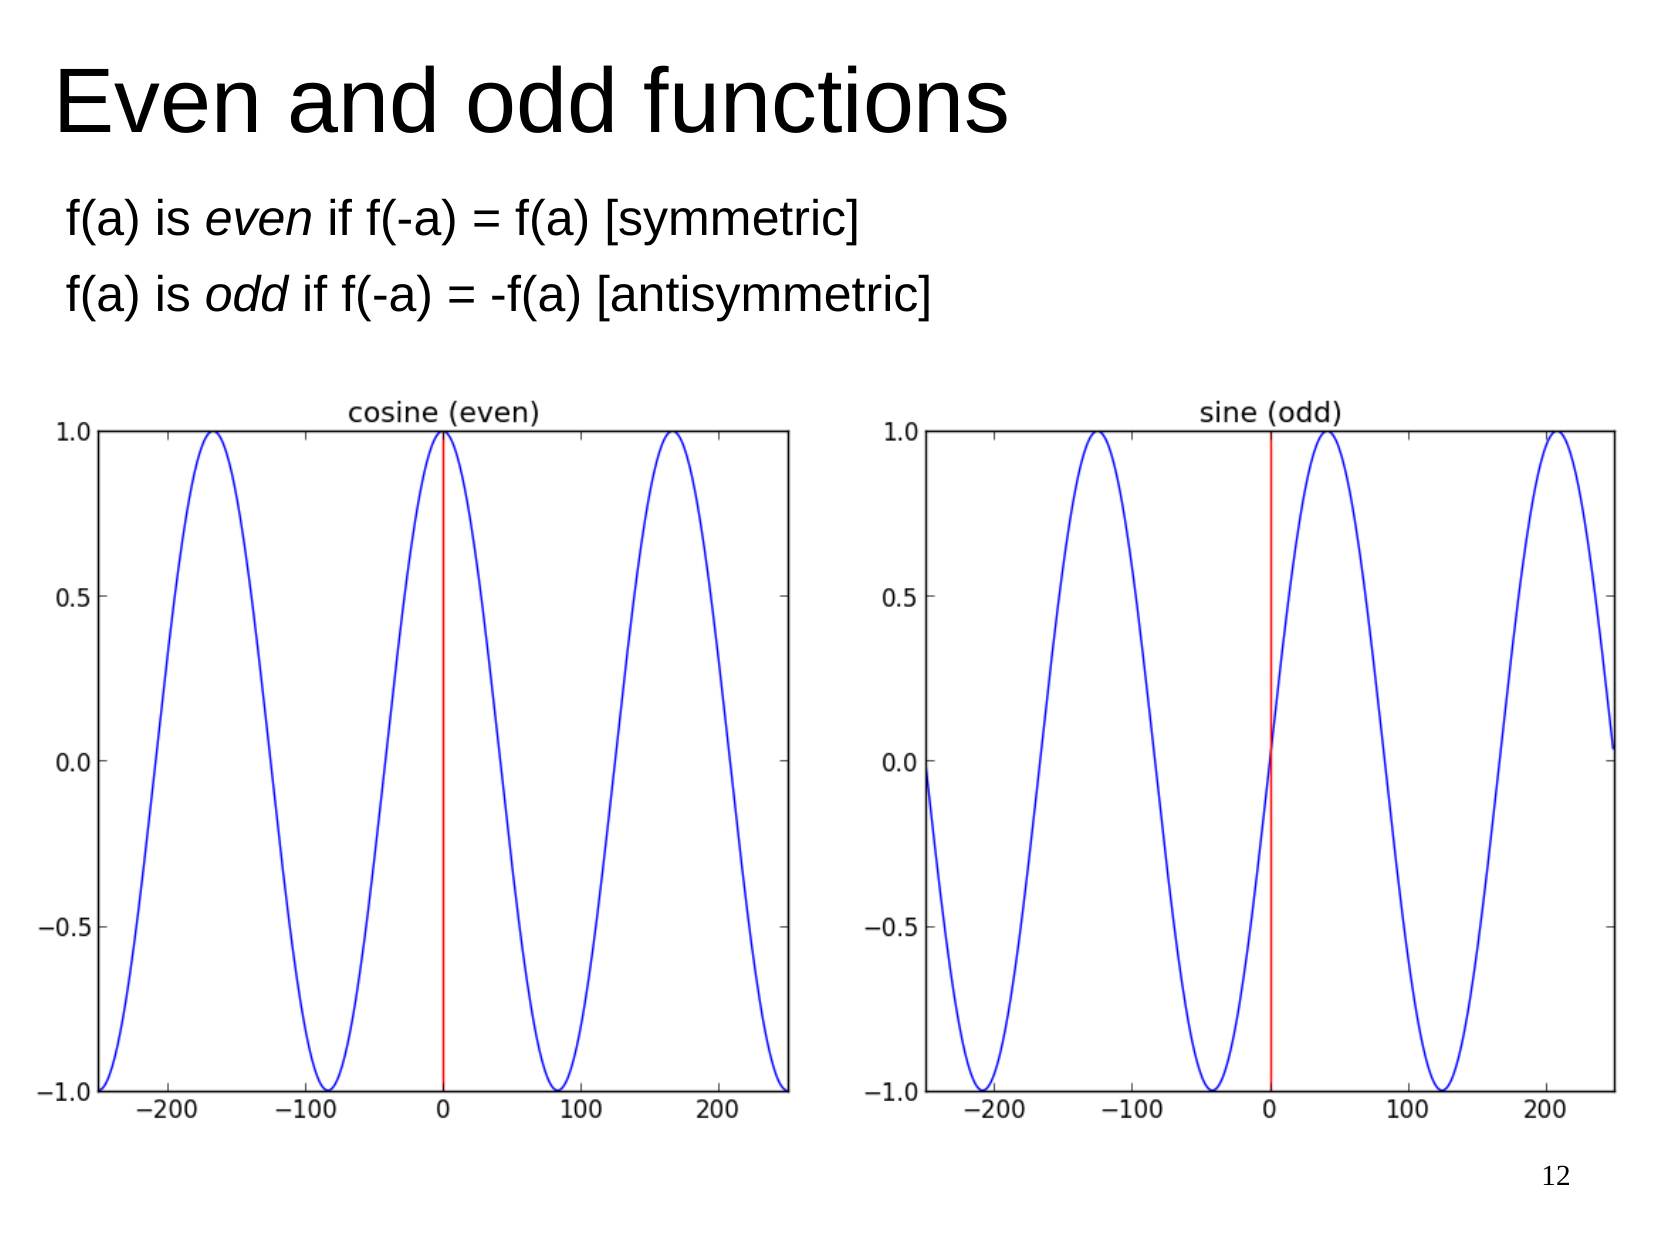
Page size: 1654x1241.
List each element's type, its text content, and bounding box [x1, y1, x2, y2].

list f(a) is even if f(-a) = f(a) [symmetric] f(a) is odd if f(-a) = -f(a) [antisymmetric] [63, 180, 1096, 346]
title Even and odd functions [53, 7, 1403, 195]
picture [0, 384, 1654, 1156]
